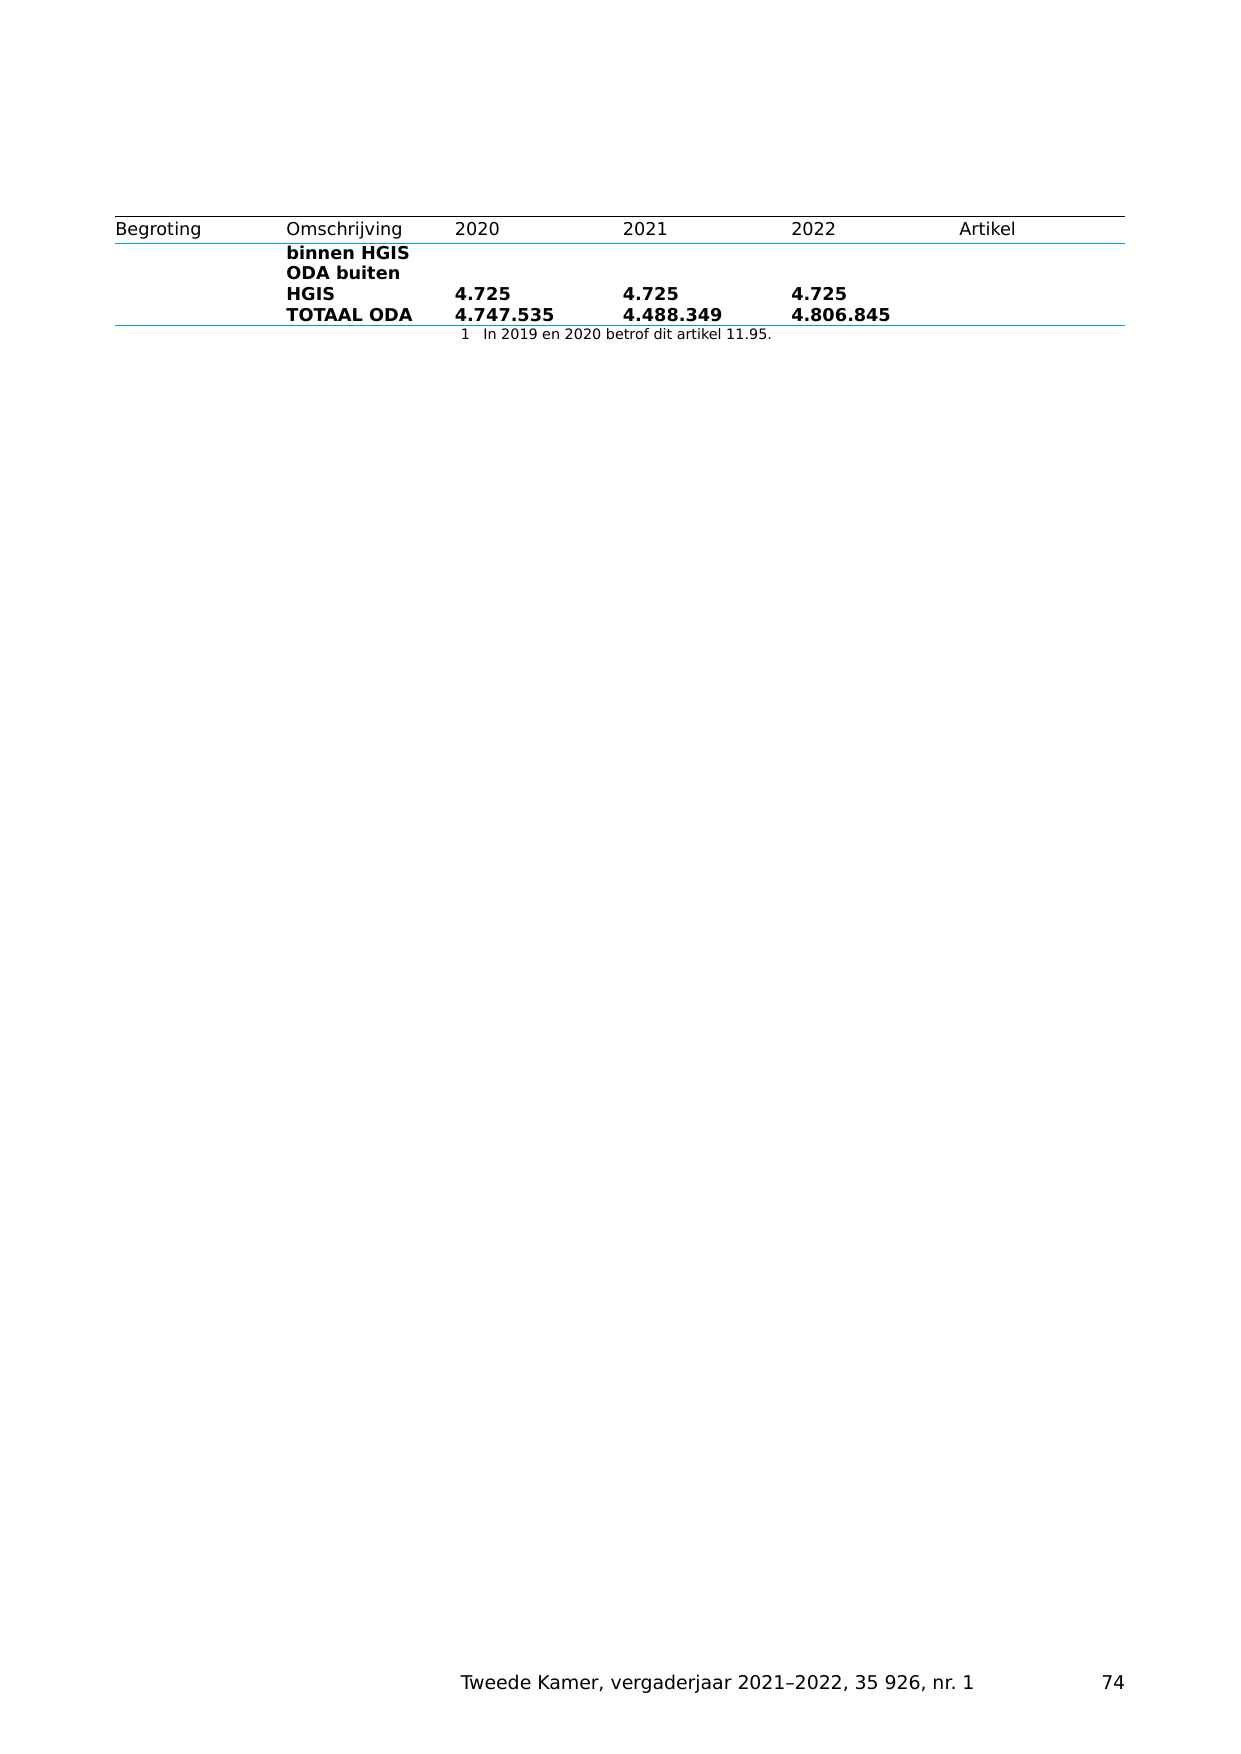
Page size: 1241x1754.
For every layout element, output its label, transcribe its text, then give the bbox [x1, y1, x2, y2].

table_cell 4.747.535 [452, 305, 620, 325]
table_cell [620, 244, 788, 263]
table_cell binnen HGIS [283, 244, 452, 263]
table_cell 4.488.349 [620, 305, 788, 325]
table_cell 4.725 [452, 263, 620, 304]
table_cell [956, 305, 1125, 325]
table_cell 2021 [620, 217, 788, 243]
table_cell 4.725 [620, 263, 788, 304]
table_cell 4.725 [788, 263, 956, 304]
table_cell [115, 263, 283, 304]
table_cell [115, 305, 283, 325]
table_cell 2020 [452, 217, 620, 243]
table_cell [956, 244, 1125, 263]
table_cell [452, 244, 620, 263]
table_cell Begroting [115, 217, 283, 243]
table_cell 2022 [788, 217, 956, 243]
table_cell ODA buiten HGIS [283, 263, 452, 304]
table_cell [788, 244, 956, 263]
table_cell [956, 263, 1125, 304]
list In 2019 en 2020 betrof dit artikel 11.95. [461, 326, 1125, 342]
table_cell Omschrijving [283, 217, 452, 243]
table_cell 4.806.845 [788, 305, 956, 325]
table_cell TOTAAL ODA [283, 305, 452, 325]
table_header Tabel 14 De ODA-uitgaven naar beleidsthema (bedragen x EUR 1000) [115, 191, 1125, 216]
table_cell Artikel [956, 217, 1125, 243]
table_cell [115, 244, 283, 263]
